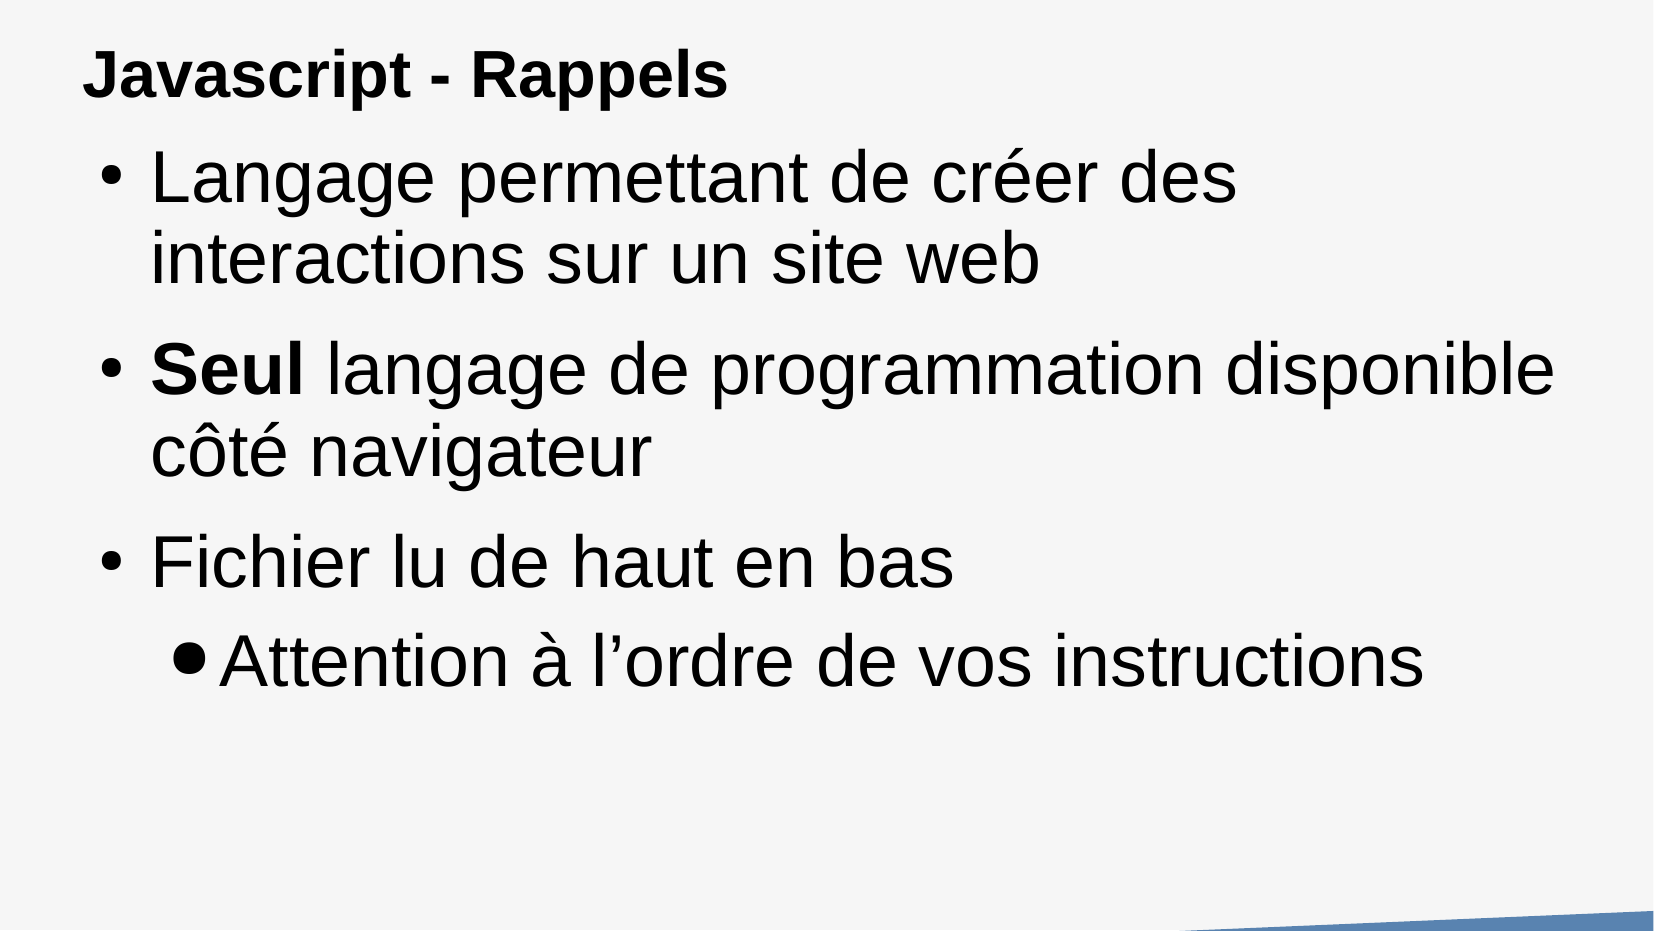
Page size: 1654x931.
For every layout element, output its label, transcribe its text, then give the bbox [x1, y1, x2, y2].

title Javascript - Rappels [82, 37, 1571, 114]
list Langage permettant de créer des interactions sur un site web Seul langage de programmation disponible côté navigateur Fichier lu de haut en bas Attention à l’ordre de vos instructions [80, 135, 1620, 709]
text_box [1179, 910, 1654, 931]
